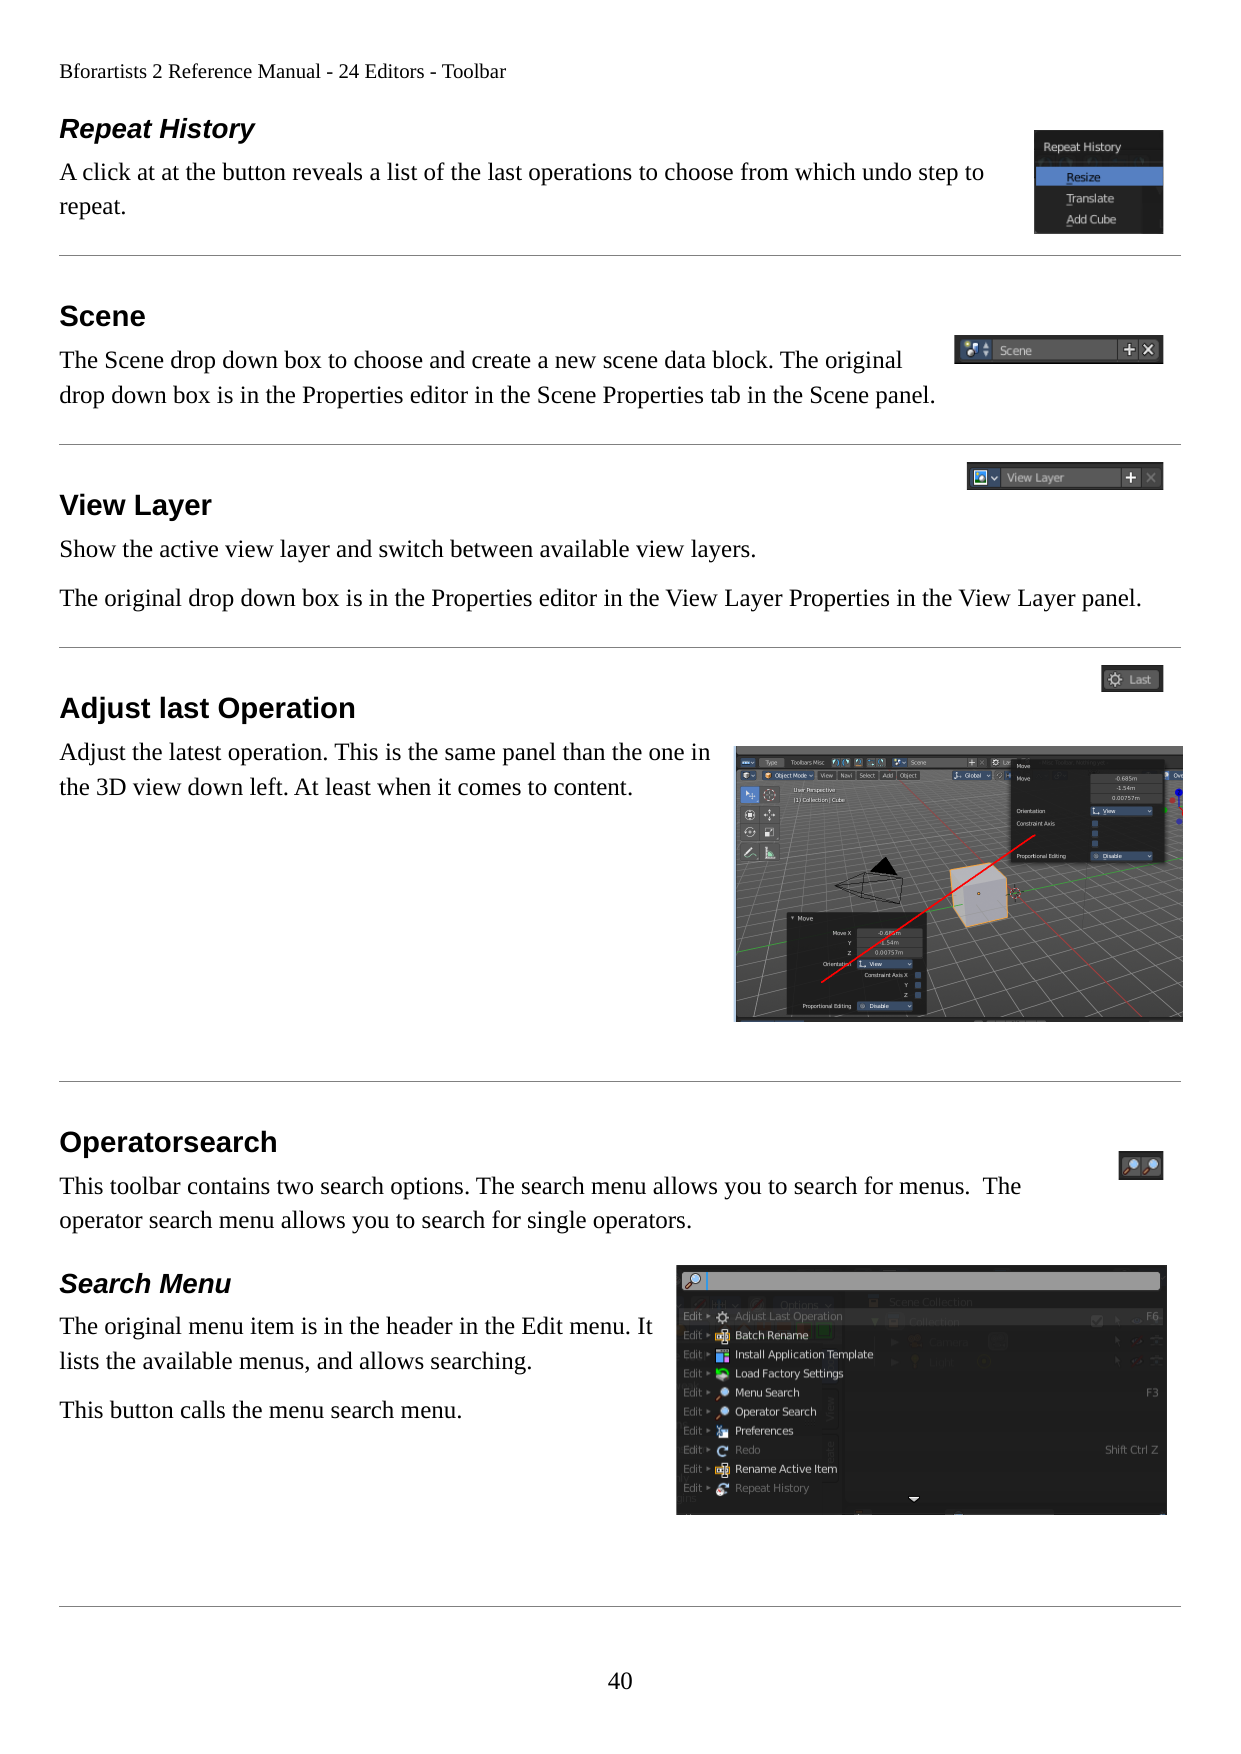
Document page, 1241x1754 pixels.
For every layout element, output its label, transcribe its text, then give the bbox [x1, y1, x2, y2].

text The original menu item is in the header in the Edit menu. It lists the available menus, and allows searching. [59, 1311, 676, 1375]
text Show the active view layer and switch between available view layers. [59, 534, 1181, 563]
subtitle View Layer [59, 488, 1181, 522]
picture [1118, 1151, 1164, 1180]
picture [676, 1265, 1167, 1515]
text The original drop down box is in the Properties editor in the View Layer Properties in the View Layer panel. [59, 583, 1181, 612]
picture [966, 462, 1164, 490]
subtitle Operatorsearch [59, 1125, 1181, 1158]
text This toolbar contains two search options. The search menu allows you to search for menus. The operator search menu allows you to search for single operators. [59, 1171, 1181, 1234]
picture [954, 335, 1164, 364]
subtitle Repeat History [59, 113, 1181, 144]
text This button calls the menu search menu. [59, 1395, 676, 1424]
subtitle Adjust last Operation [59, 691, 1181, 725]
picture [733, 746, 1183, 1022]
subtitle [1167, 1267, 1181, 1299]
picture [1101, 665, 1164, 692]
text The Scene drop down box to choose and create a new scene data block. The original drop down box is in the Properties editor in the Scene Properties tab in the Scene panel. [59, 346, 1181, 409]
subtitle Search Menu [59, 1267, 676, 1299]
picture [1034, 130, 1164, 234]
text A click at at the button reveals a list of the last operations to choose from which undo step to repeat. [59, 157, 1034, 220]
subtitle Scene [59, 299, 1181, 333]
text Adjust the latest operation. This is the same panel than the one in the 3D view down left. At least when it comes to content. [59, 737, 1181, 800]
